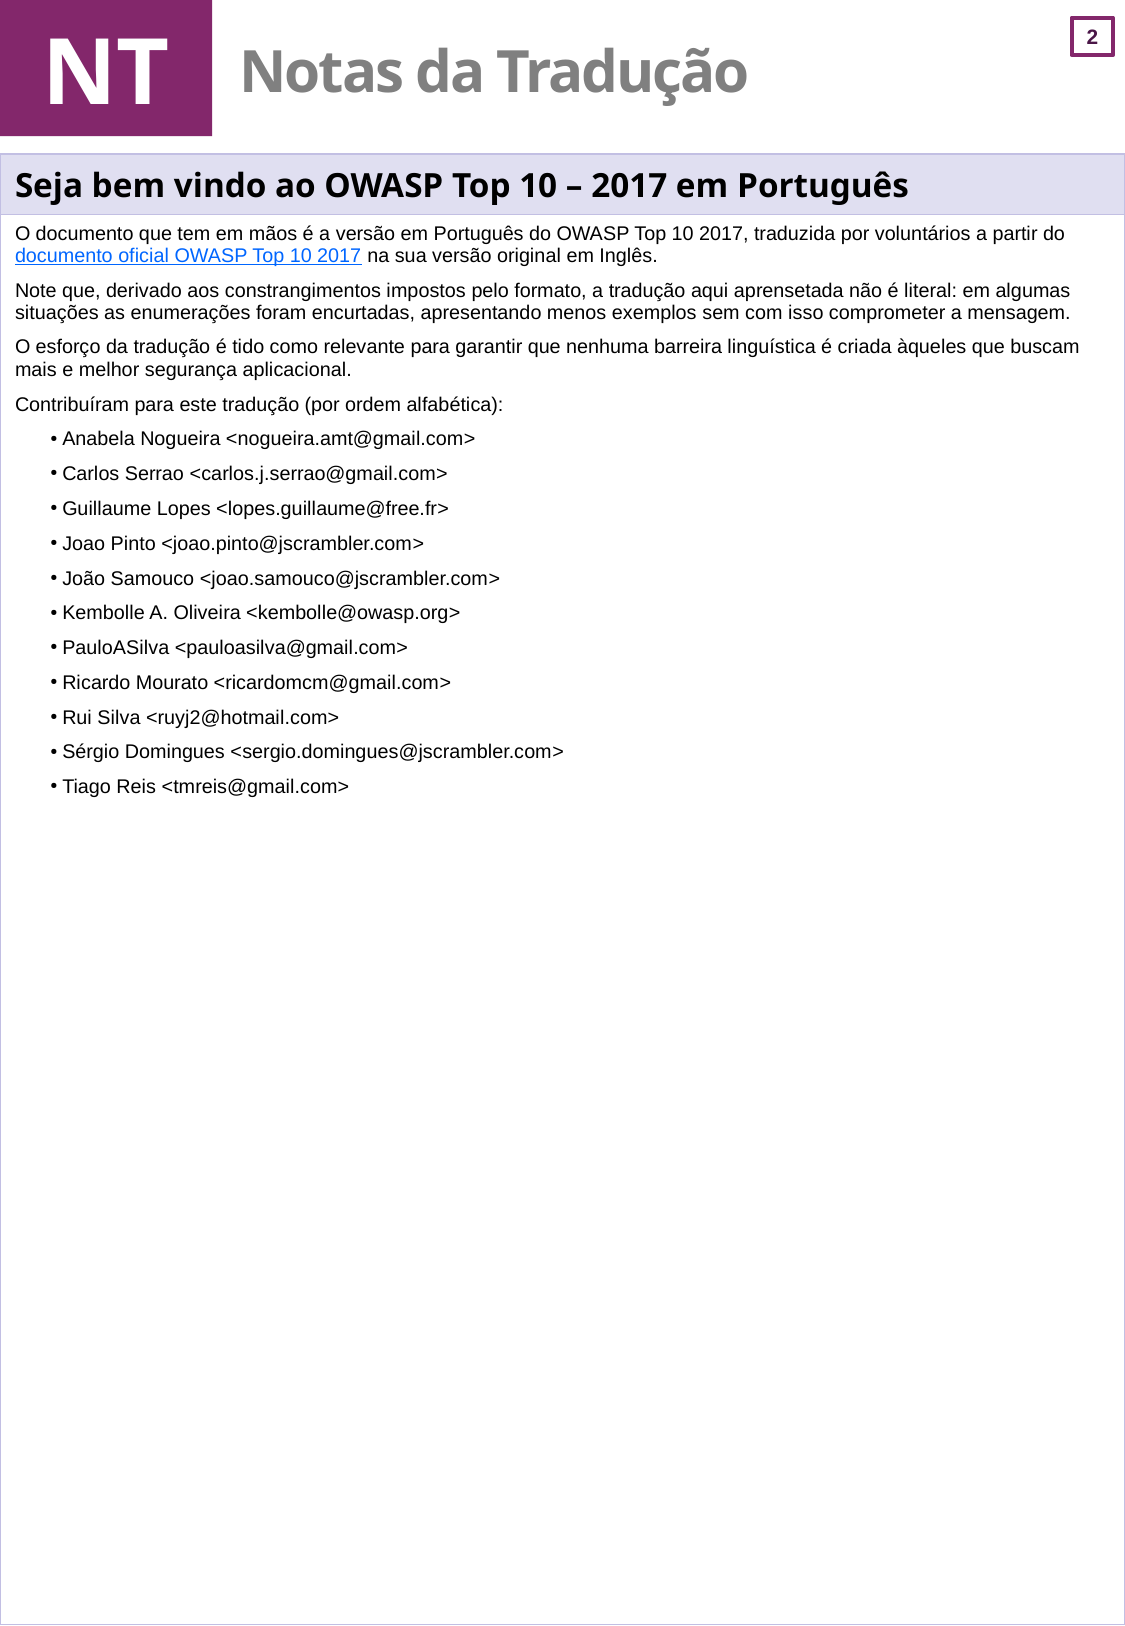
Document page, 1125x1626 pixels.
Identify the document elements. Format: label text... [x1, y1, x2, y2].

text_box NT [0, 0, 213, 137]
text_box Notas da Tradução [224, 12, 1125, 134]
table_header Seja bem vindo ao OWASP Top 10 – 2017 em Português [1, 155, 1124, 214]
table_cell O documento que tem em mãos é a versão em Português do OWASP Top 10 2017, traduzida por voluntários a partir do documento oficial OWASP Top 10 2017 na sua versão original em Inglês. Note que, derivado aos constrangimentos impostos pelo formato, a tradução aqui aprensetada não é literal: em algumas situações as enumerações foram encurtadas, apresentando menos exemplos sem com isso comprometer a mensagem. O esforço da tradução é tido como relevante para garantir que nenhuma barreira linguística é criada àqueles que buscam mais e melhor segurança aplicacional. Contribuíram para este tradução (por ordem alfabética): Anabela Nogueira <nogueira.amt@gmail.com> Carlos Serrao <carlos.j.serrao@gmail.com> Guillaume Lopes <lopes.guillaume@free.fr> Joao Pinto <joao.pinto@jscrambler.com> João Samouco <joao.samouco@jscrambler.com> Kembolle A. Oliveira <kembolle@owasp.org> PauloASilva <pauloasilva@gmail.com> Ricardo Mourato <ricardomcm@gmail.com> Rui Silva <ruyj2@hotmail.com> Sérgio Domingues <sergio.domingues@jscrambler.com> Tiago Reis <tmreis@gmail.com> [1, 215, 1124, 1624]
